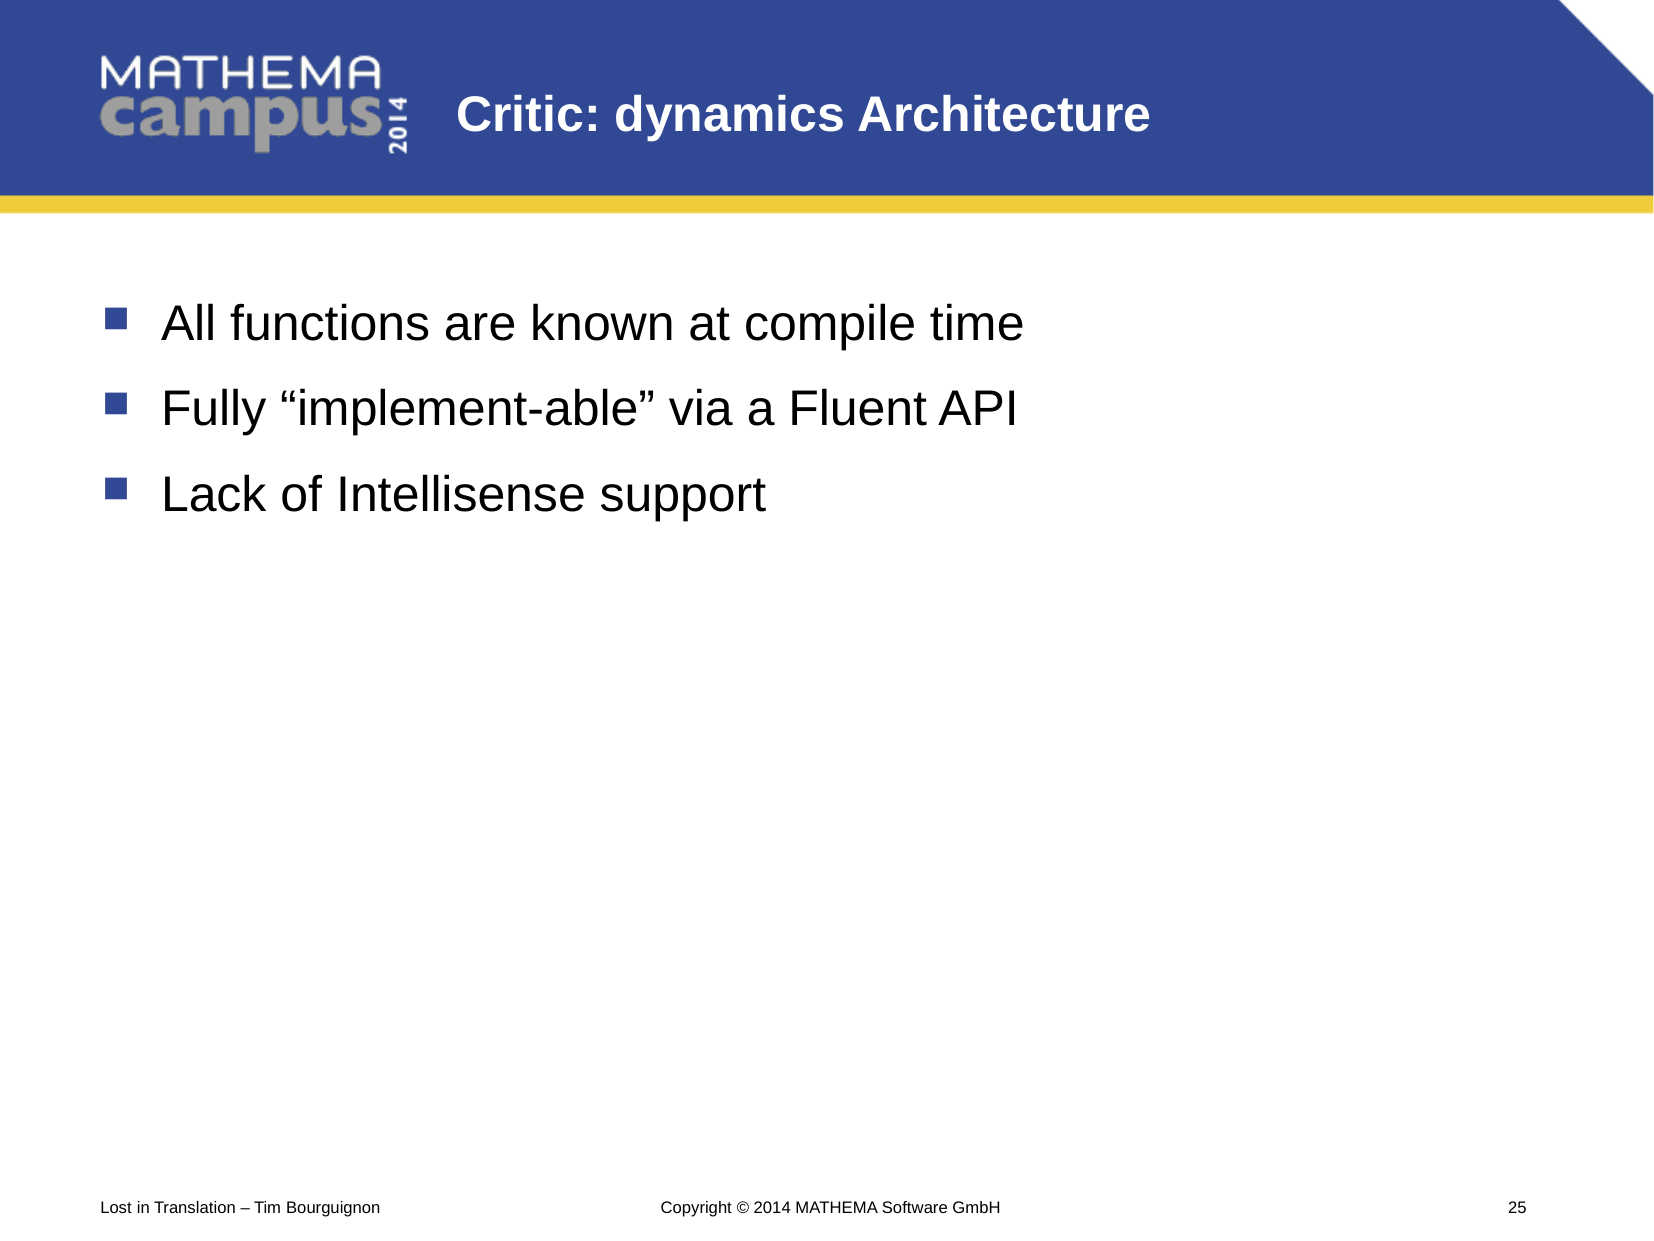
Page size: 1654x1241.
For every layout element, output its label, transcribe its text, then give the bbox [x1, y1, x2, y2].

picture [0, 0, 1654, 217]
list All functions are known at compile time Fully “implement-able” via a Fluent API Lack of Intellisense support [101, 295, 1528, 1139]
title Critic: dynamics Architecture [456, 68, 1528, 160]
